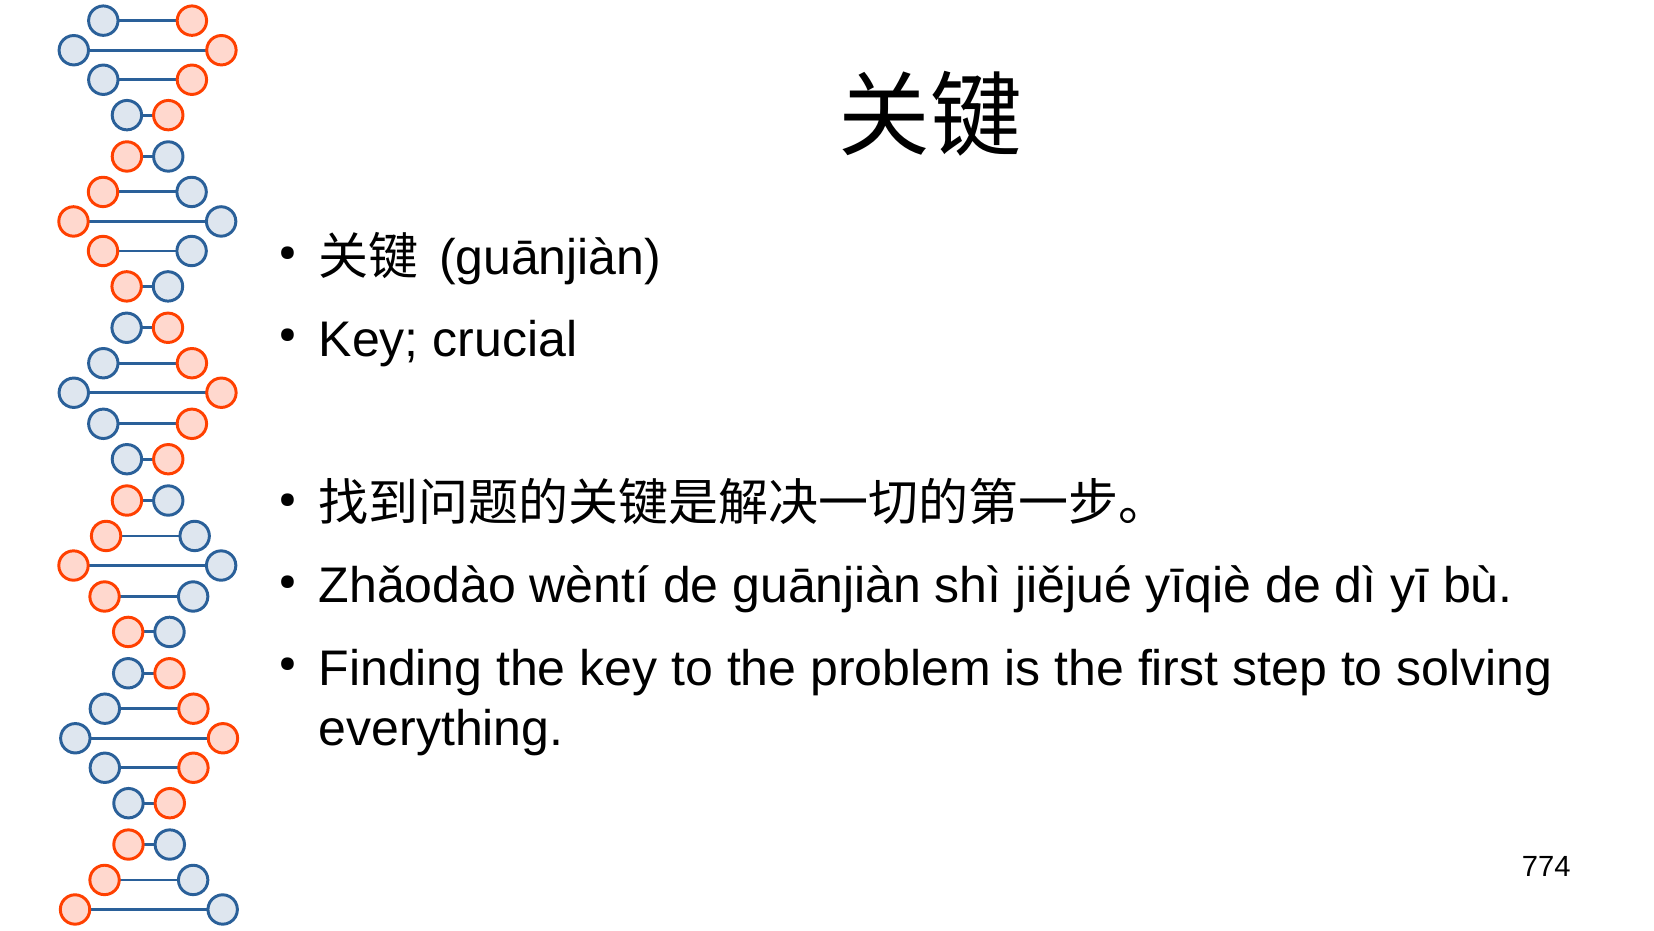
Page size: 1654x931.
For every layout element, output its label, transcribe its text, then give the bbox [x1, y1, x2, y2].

title 关键 [265, 35, 1595, 189]
list 关键 (guānjiàn) Key; crucial 找到问题的关键是解决一切的第一步。 Zhǎodào wèntí de guānjiàn shì jiějué yīqiè de dì yī bù. Finding the key to the problem is the first step to solving everything. [265, 224, 1595, 764]
